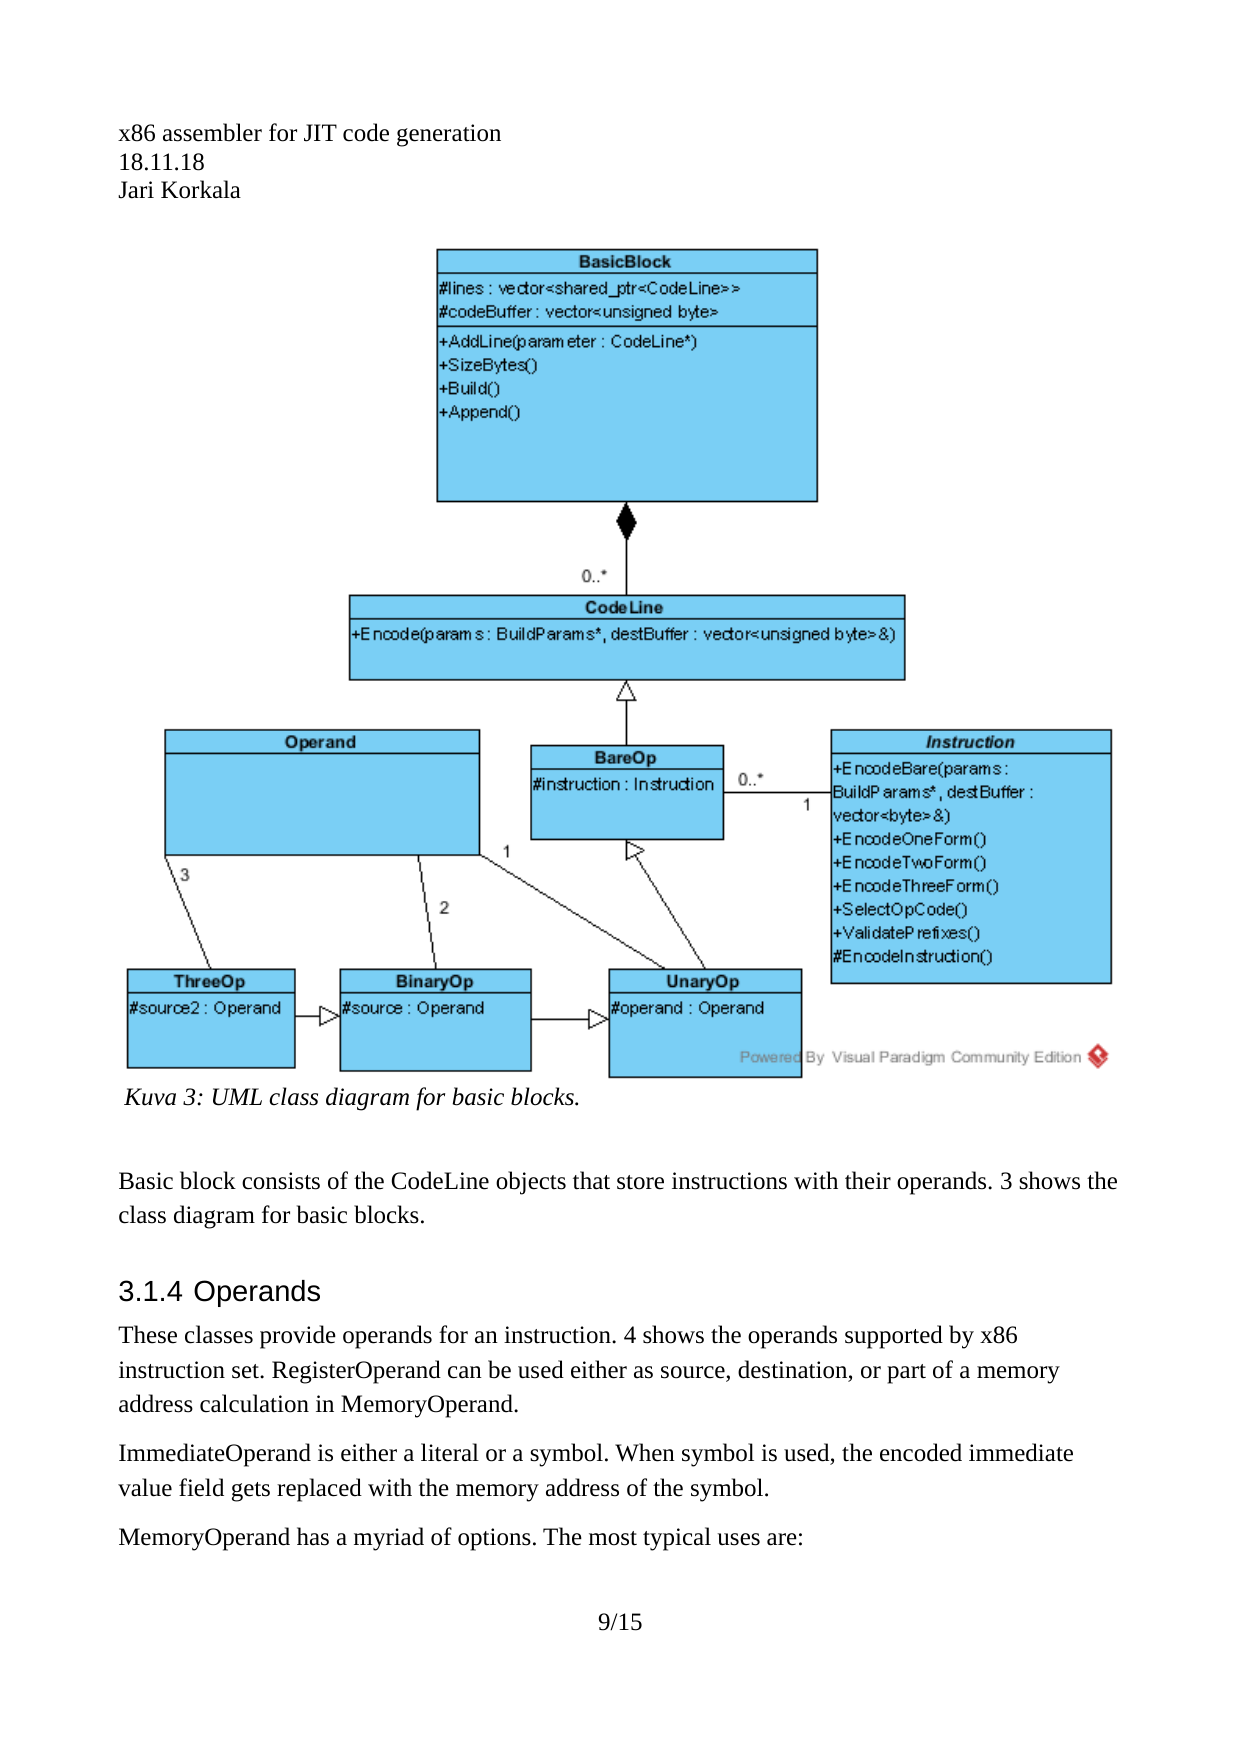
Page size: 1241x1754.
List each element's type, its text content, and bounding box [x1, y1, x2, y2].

text ImmediateOperand is either a literal or a symbol. When symbol is used, the encoded immediate value field gets replaced with the memory address of the symbol. [118, 1438, 1122, 1502]
subtitle Operands [118, 1274, 1122, 1308]
text Basic block consists of the CodeLine objects that store instructions with their operands. 3 shows the class diagram for basic blocks. [118, 1166, 1122, 1229]
text These classes provide operands for an instruction. 4 shows the operands supported by x86 instruction set. RegisterOperand can be used either as source, destination, or part of a memory address calculation in MemoryOperand. [118, 1320, 1122, 1418]
text MemoryOperand has a myriad of options. The most typical uses are: [118, 1522, 1122, 1551]
text Kuva 3: UML class diagram for basic blocks. [124, 1083, 1116, 1111]
picture [124, 246, 1117, 1083]
